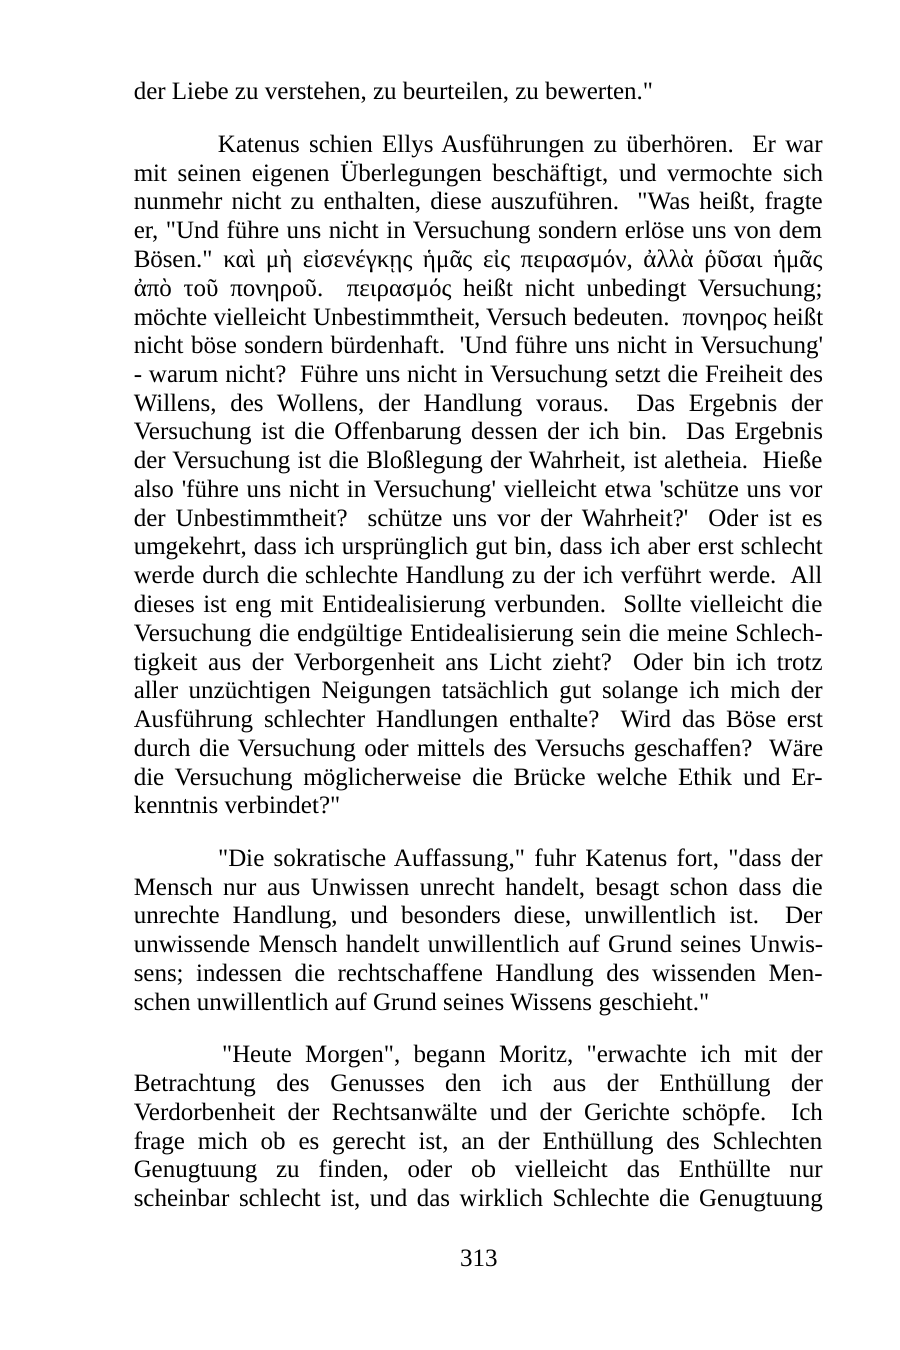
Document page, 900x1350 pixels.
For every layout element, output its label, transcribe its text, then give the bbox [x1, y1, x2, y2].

text der Liebe zu verstehen, zu beurteilen, zu bewerten." [133, 76, 823, 105]
text "Heute Morgen", begann Moritz, "erwachte ich mit der Betrachtung des Genusses den ich aus der Enthüllung der Verdorbenheit der Rechtsanwälte und der Gerichte schöpfe. Ich frage mich ob es gerecht ist, an der Enthüllung des Schlechten Genugtuung zu finden, oder ob vielleicht das Enthüllte nur scheinbar schlecht ist, und das wirklich Schlechte die Genugtuung [133, 1039, 823, 1212]
text Katenus schien Ellys Ausführungen zu überhören. Er war mit seinen eigenen Überlegungen beschäftigt, und vermochte sich nunmehr nicht zu enthalten, diese auszuführen. "Was heißt, fragte er, "Und führe uns nicht in Versuchung sondern erlöse uns von dem Bösen." καὶ μὴ εἰσενέγκῃς ἡμᾶς εἰς πειρασμόν, ἀλλὰ ῥῦσαι ἡμᾶς ἀπὸ τοῦ πονηροῦ. πειρασμός heißt nicht unbedingt Versuchung; möchte vielleicht Unbestimmtheit, Versuch bedeuten. πονηρος heißt nicht böse sondern bürdenhaft. 'Und führe uns nicht in Versuchung' - warum nicht? Führe uns nicht in Versuchung setzt die Freiheit des Willens, des Wollens, der Handlung voraus. Das Ergebnis der Versuchung ist die Offenbarung dessen der ich bin. Das Ergebnis der Versuchung ist die Bloßlegung der Wahrheit, ist aletheia. Hieße also 'führe uns nicht in Versuchung' vielleicht etwa 'schütze uns vor der Unbestimmtheit? schütze uns vor der Wahrheit?' Oder ist es umgekehrt, dass ich ursprünglich gut bin, dass ich aber erst schlecht werde durch die schlechte Handlung zu der ich verführt werde. All dieses ist eng mit Entidealisierung verbunden. Sollte vielleicht die Versuchung die endgültige Entidealisierung sein die meine Schlech-tigkeit aus der Verborgenheit ans Licht zieht? Oder bin ich trotz aller unzüchtigen Neigungen tatsächlich gut solange ich mich der Ausführung schlechter Handlungen enthalte? Wird das Böse erst durch die Versuchung oder mittels des Versuchs geschaffen? Wäre die Versuchung möglicherweise die Brücke welche Ethik und Er-kenntnis verbindet?" [133, 129, 823, 819]
text "Die sokratische Auffassung," fuhr Katenus fort, "dass der Mensch nur aus Unwissen unrecht handelt, besagt schon dass die unrechte Handlung, und besonders diese, unwillentlich ist. Der unwissende Mensch handelt unwillentlich auf Grund seines Unwis-sens; indessen die rechtschaffene Handlung des wissenden Men-schen unwillentlich auf Grund seines Wissens geschieht." [133, 843, 823, 1016]
